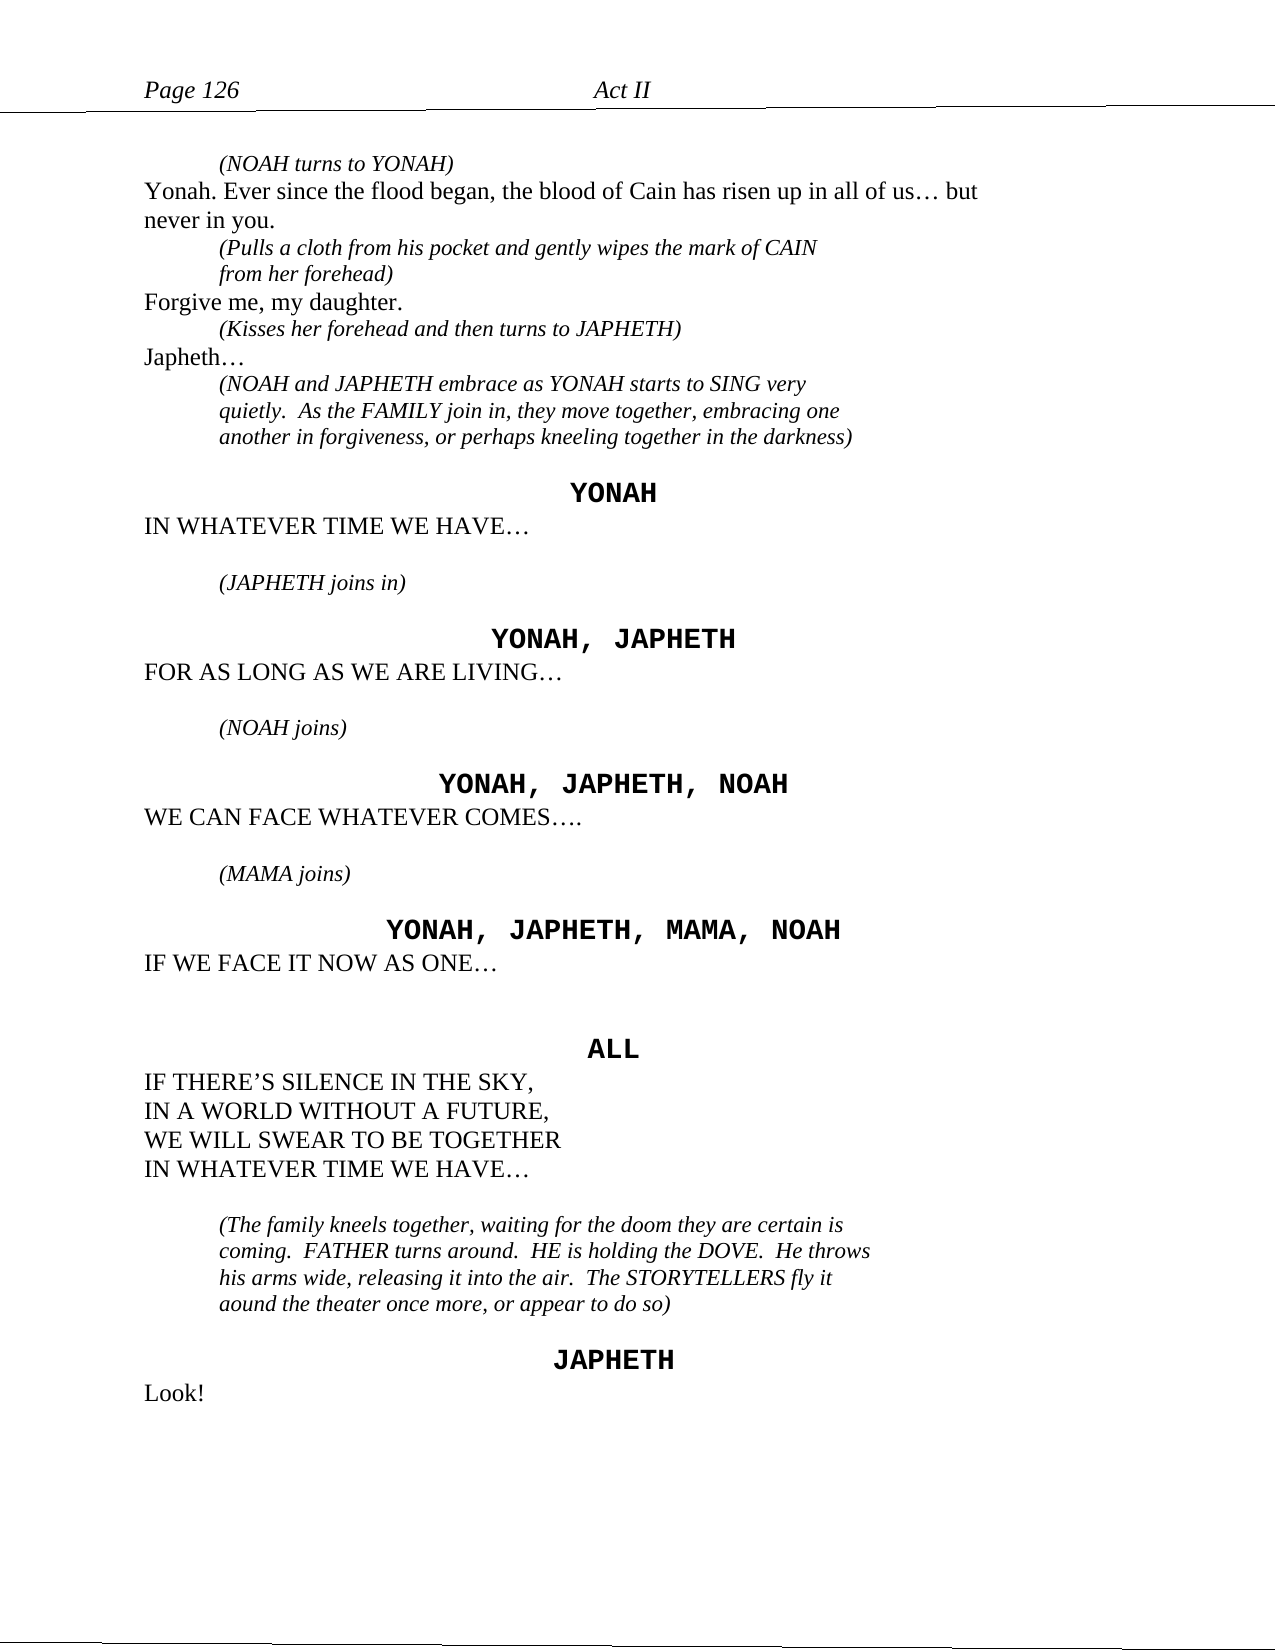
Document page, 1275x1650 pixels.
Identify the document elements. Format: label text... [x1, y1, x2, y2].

subtitle YONAH, JAPHETH, NOAH [144, 769, 1083, 802]
text IN WHATEVER TIME WE HAVE… [144, 1154, 1083, 1182]
text Forgive me, my daughter. [144, 287, 1083, 315]
subtitle YONAH, JAPHETH, MAMA, NOAH [144, 915, 1083, 948]
text FOR AS LONG AS WE ARE LIVING… [144, 657, 1083, 686]
text aound the theater once more, or appear to do so) [144, 1290, 1083, 1317]
text Look! [144, 1378, 1083, 1407]
text another in forgiveness, or perhaps kneeling together in the darkness) [144, 423, 1083, 449]
text (NOAH turns to YONAH) [144, 150, 1083, 176]
text coming. FATHER turns around. HE is holding the DOVE. He throws [144, 1237, 1083, 1264]
text IN WHATEVER TIME WE HAVE… [144, 511, 1083, 540]
text (Kisses her forehead and then turns to JAPHETH) [144, 315, 1083, 342]
subtitle YONAH [144, 478, 1083, 511]
text quietly. As the FAMILY join in, they move together, embracing one [144, 397, 1083, 423]
text (Pulls a cloth from his pocket and gently wipes the mark of CAIN [144, 234, 1083, 260]
text from her forehead) [144, 260, 1083, 287]
subtitle YONAH, JAPHETH [144, 624, 1083, 657]
text never in you. [144, 205, 1083, 234]
text (NOAH joins) [144, 714, 1083, 741]
text Yonah. Ever since the flood began, the blood of Cain has risen up in all of us… but [144, 176, 1083, 205]
text IF THERE’S SILENCE IN THE SKY, [144, 1067, 1083, 1096]
text IF WE FACE IT NOW AS ONE… [144, 948, 1083, 977]
subtitle JAPHETH [144, 1345, 1083, 1378]
subtitle ALL [144, 1034, 1083, 1067]
text IN A WORLD WITHOUT A FUTURE, [144, 1096, 1083, 1125]
text (JAPHETH joins in) [144, 569, 1083, 595]
text (MAMA joins) [144, 860, 1083, 886]
text (NOAH and JAPHETH embrace as YONAH starts to SING very [144, 370, 1083, 397]
text WE WILL SWEAR TO BE TOGETHER [144, 1125, 1083, 1154]
text WE CAN FACE WHATEVER COMES…. [144, 802, 1083, 831]
text (The family kneels together, waiting for the doom they are certain is [144, 1211, 1083, 1237]
text Japheth… [144, 342, 1083, 370]
text his arms wide, releasing it into the air. The STORYTELLERS fly it [144, 1264, 1083, 1290]
